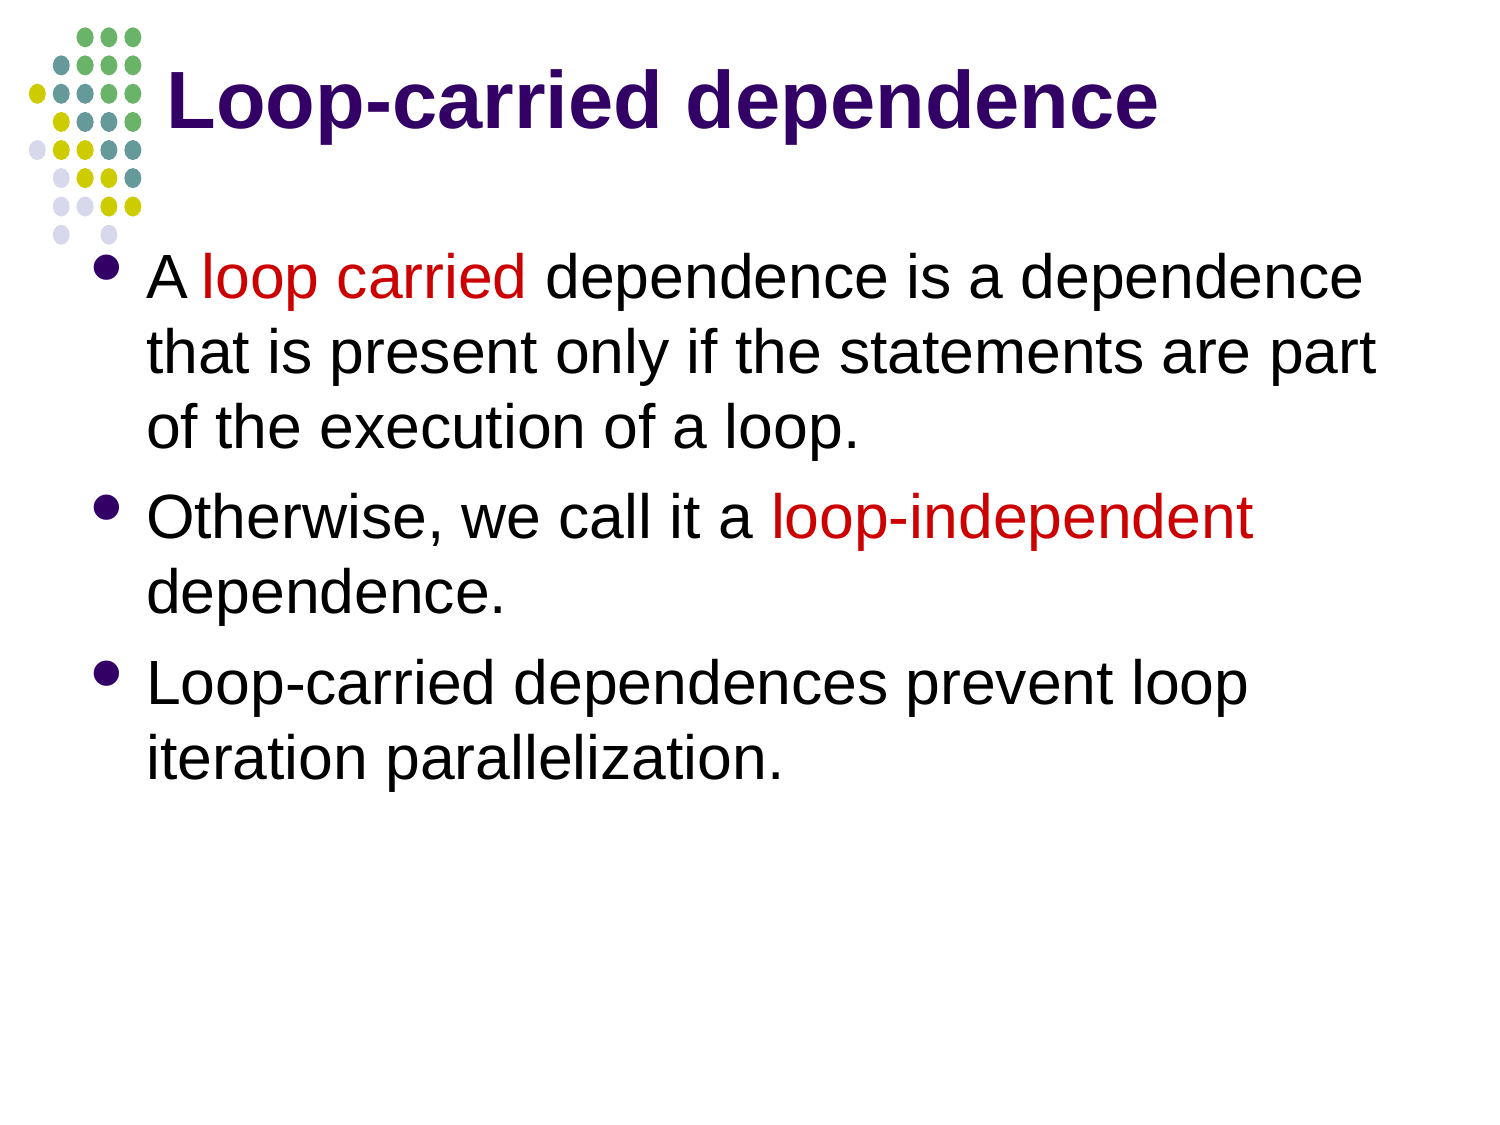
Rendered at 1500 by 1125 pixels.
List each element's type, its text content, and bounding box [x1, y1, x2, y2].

title Loop-carried dependence [151, 40, 1390, 176]
list A loop carried dependence is a dependence that is present only if the statements are part of the execution of a loop. Otherwise, we call it a loop-independent dependence. Loop-carried dependences prevent loop iteration parallelization. [75, 228, 1426, 1006]
